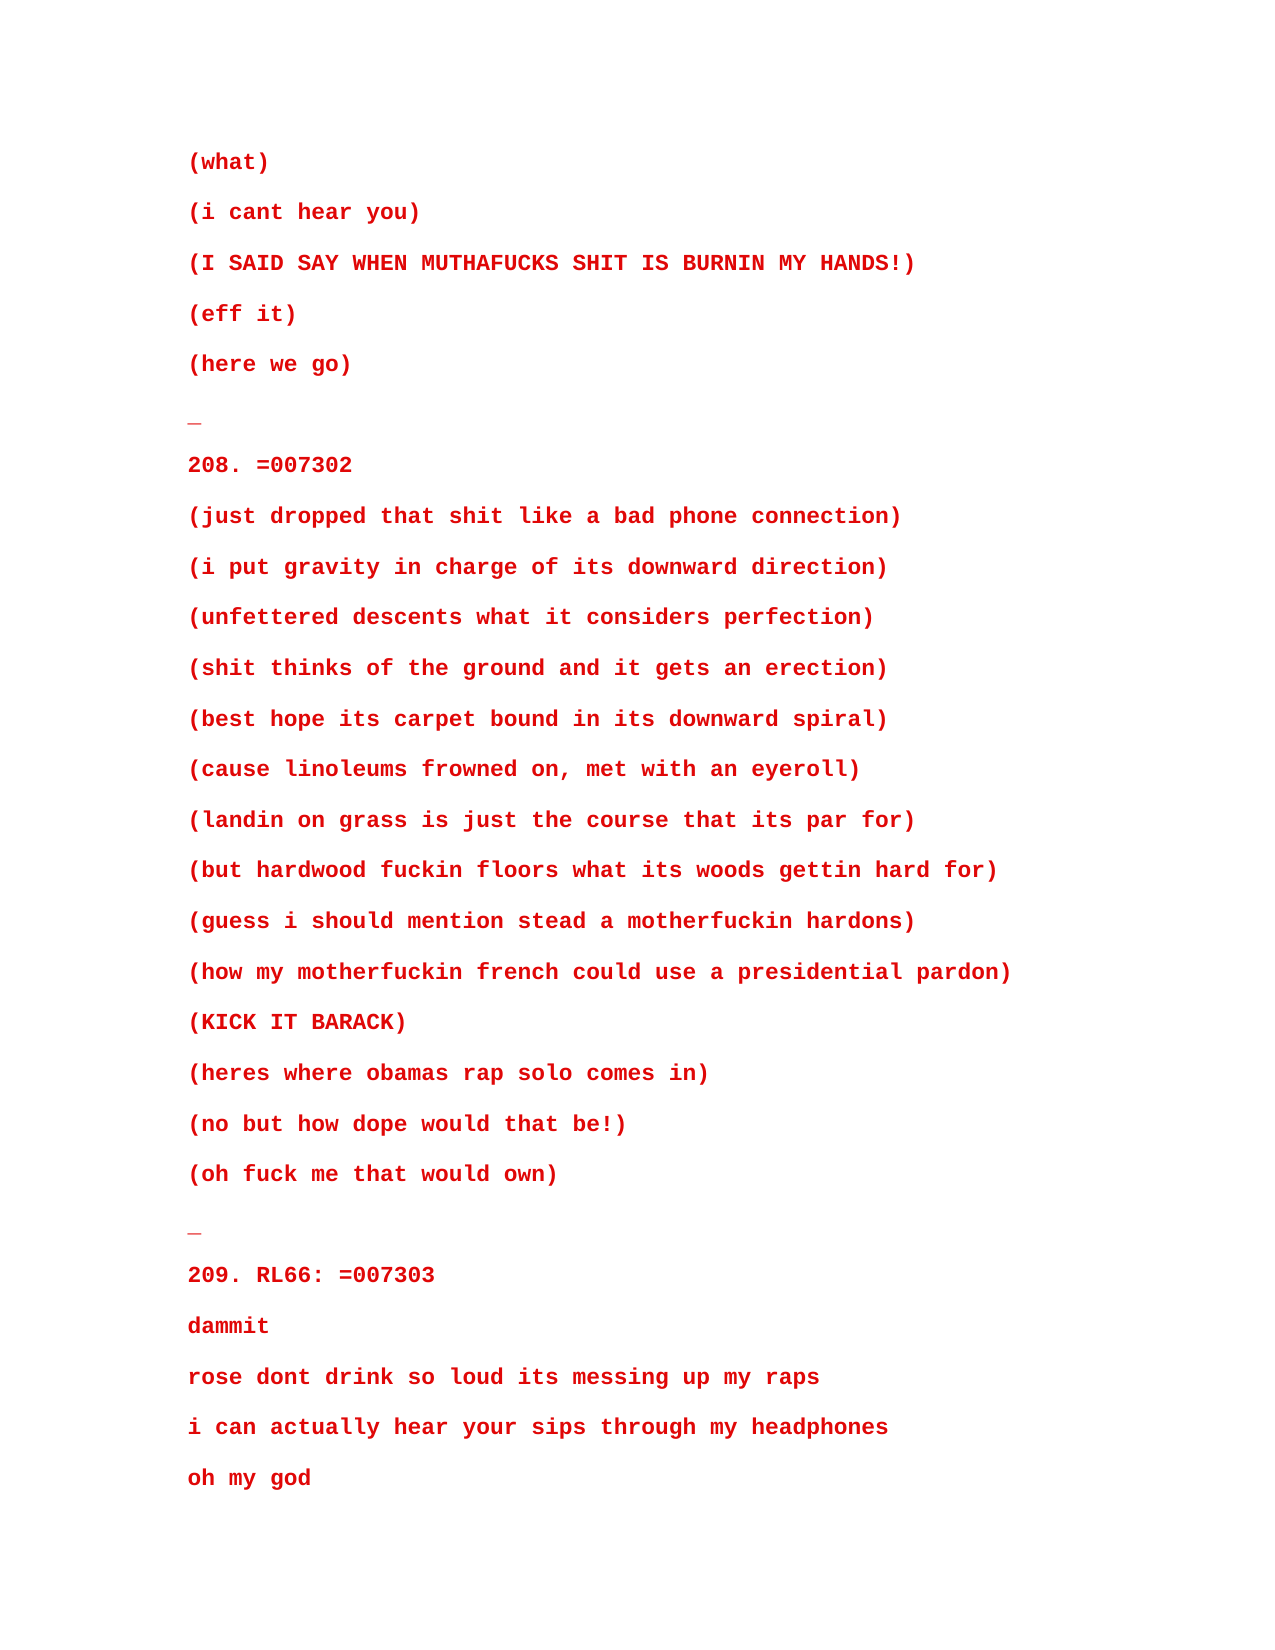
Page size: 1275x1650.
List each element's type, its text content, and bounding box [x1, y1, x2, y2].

text (i put gravity in charge of its downward direction) [187, 555, 1087, 581]
text (landin on grass is just the course that its par for) [187, 808, 1087, 834]
text i can actually hear your sips through my headphones [187, 1416, 1087, 1442]
text (cause linoleums frowned on, met with an eyeroll) [187, 757, 1087, 783]
text (KICK IT BARACK) [187, 1011, 1087, 1037]
text (heres where obamas rap solo comes in) [187, 1061, 1087, 1087]
text (just dropped that shit like a bad phone connection) [187, 504, 1087, 530]
text (what) [187, 150, 1087, 176]
text 208. =007302 [187, 454, 1087, 480]
text dammit [187, 1314, 1087, 1340]
text (best hope its carpet bound in its downward spiral) [187, 707, 1087, 733]
text (I SAID SAY WHEN MUTHAFUCKS SHIT IS BURNIN MY HANDS!) [187, 251, 1087, 277]
text (no but how dope would that be!) [187, 1112, 1087, 1138]
text (how my motherfuckin french could use a presidential pardon) [187, 960, 1087, 986]
text rose dont drink so loud its messing up my raps [187, 1365, 1087, 1391]
text oh my god [187, 1466, 1087, 1492]
text (oh fuck me that would own) [187, 1162, 1087, 1188]
text _ [187, 403, 1087, 429]
text 209. RL66: =007303 [187, 1264, 1087, 1290]
text (unfettered descents what it considers perfection) [187, 606, 1087, 632]
text (i cant hear you) [187, 201, 1087, 227]
text (but hardwood fuckin floors what its woods gettin hard for) [187, 859, 1087, 885]
text (here we go) [187, 352, 1087, 378]
text (shit thinks of the ground and it gets an erection) [187, 656, 1087, 682]
text (eff it) [187, 302, 1087, 328]
text _ [187, 1213, 1087, 1239]
text (guess i should mention stead a motherfuckin hardons) [187, 909, 1087, 935]
